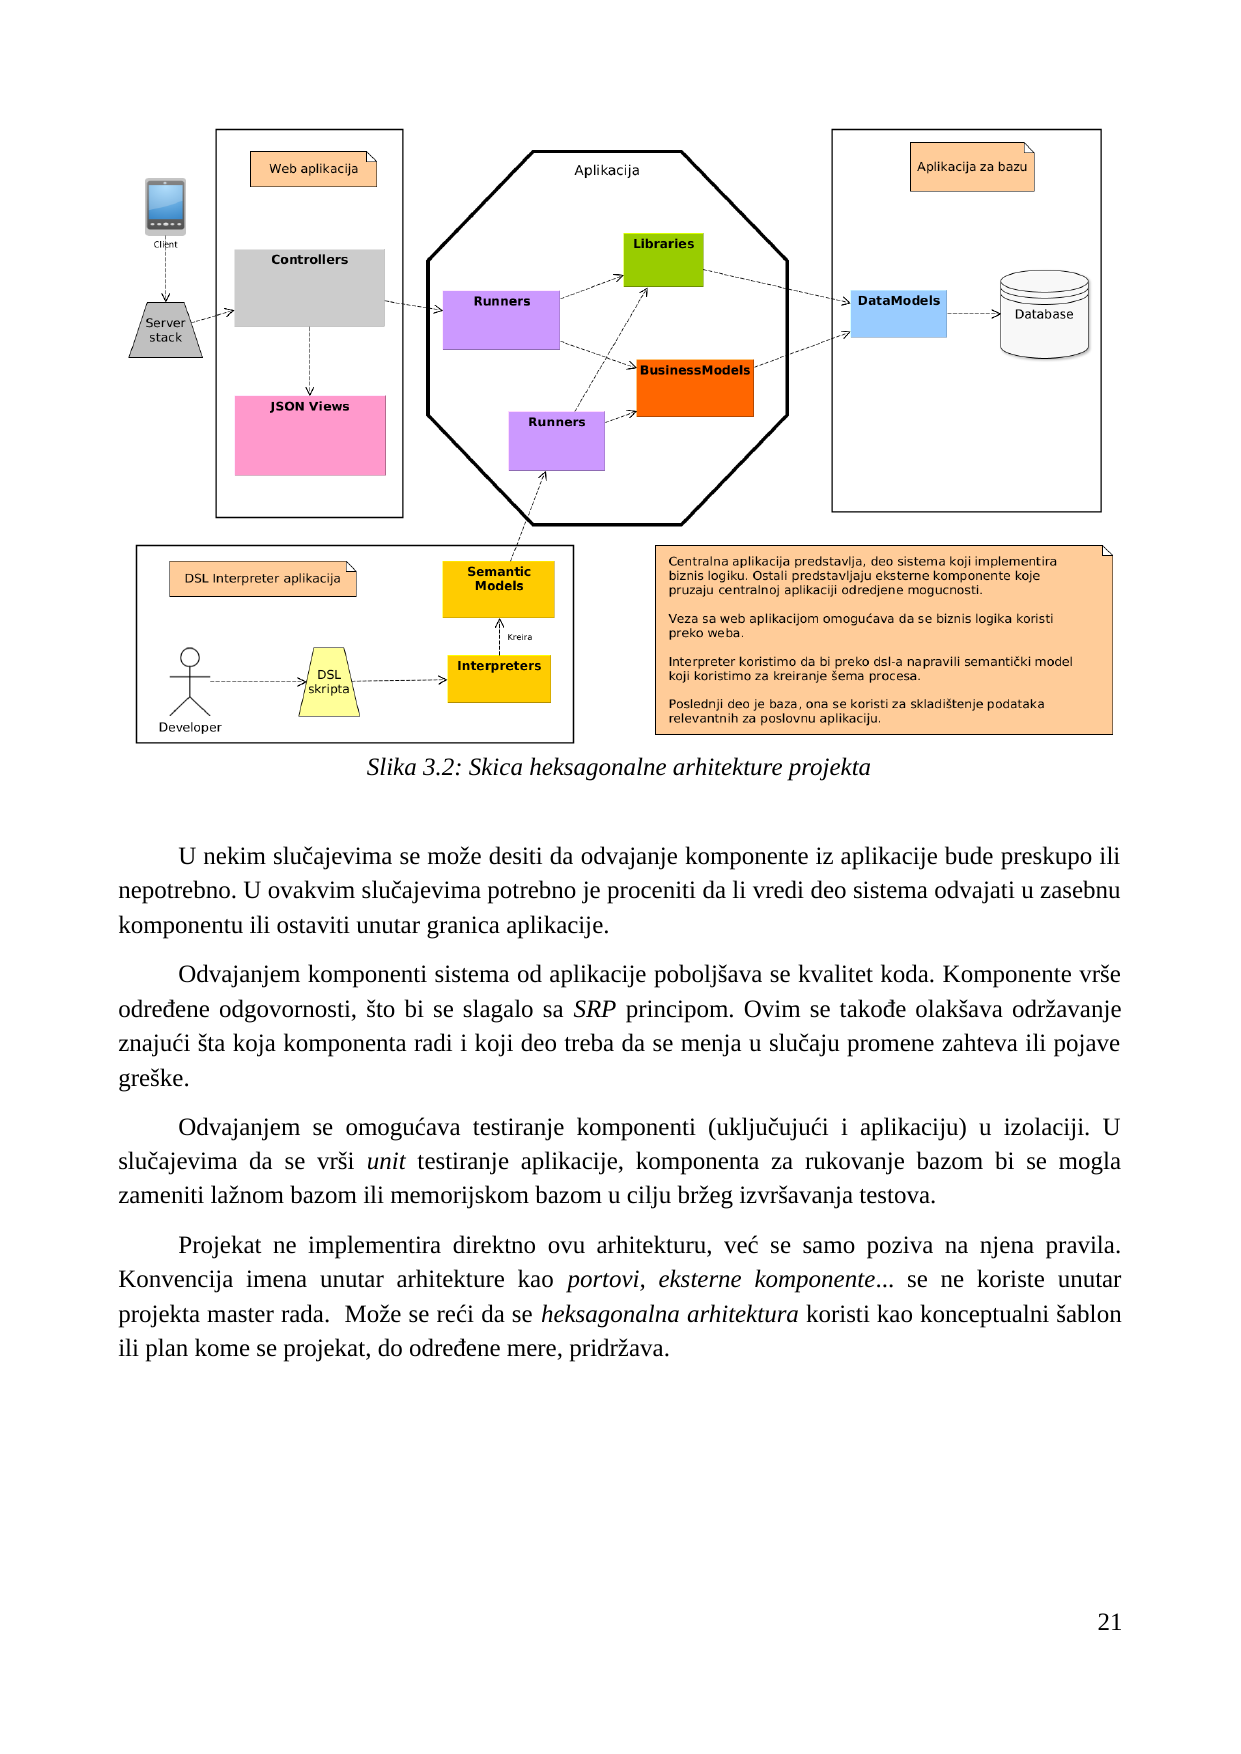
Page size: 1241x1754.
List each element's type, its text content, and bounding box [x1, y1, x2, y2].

text Projekat ne implementira direktno ovu arhitekturu, već se samo poziva na njena pravila. Konvencija imena unutar arhitekture kao portovi, eksterne komponente... se ne koriste unutar projekta master rada. Može se reći da se heksagonalna arhitektura koristi kao konceptualni šablon ili plan kome se projekat, do određene mere, pridržava. [118, 1230, 1122, 1362]
text Odvajanjem se omogućava testiranje komponenti (uključujući i aplikaciju) u izolaciji. U slučajevima da se vrši unit testiranje aplikacije, komponenta za rukovanje bazom bi se mogla zameniti lažnom bazom ili memorijskom bazom u cilju bržeg izvršavanja testova. [118, 1112, 1122, 1209]
text Odvajanjem komponenti sistema od aplikacije poboljšava se kvalitet koda. Komponente vrše određene odgovornosti, što bi se slagalo sa SRP principom. Ovim se takođe olakšava održavanje znajući šta koja komponenta radi i koji deo treba da se menja u slučaju promene zahteva ili pojave greške. [118, 959, 1122, 1091]
text U nekim slučajevima se može desiti da odvajanje komponente iz aplikacije bude preskupo ili nepotrebno. U ovakvim slučajevima potrebno je proceniti da li vredi deo sistema odvajati u zasebnu komponentu ili ostaviti unutar granica aplikacije. [118, 841, 1122, 939]
text Slika 3.2: Skica heksagonalne arhitekture projekta [118, 753, 1122, 781]
picture [118, 118, 1123, 753]
